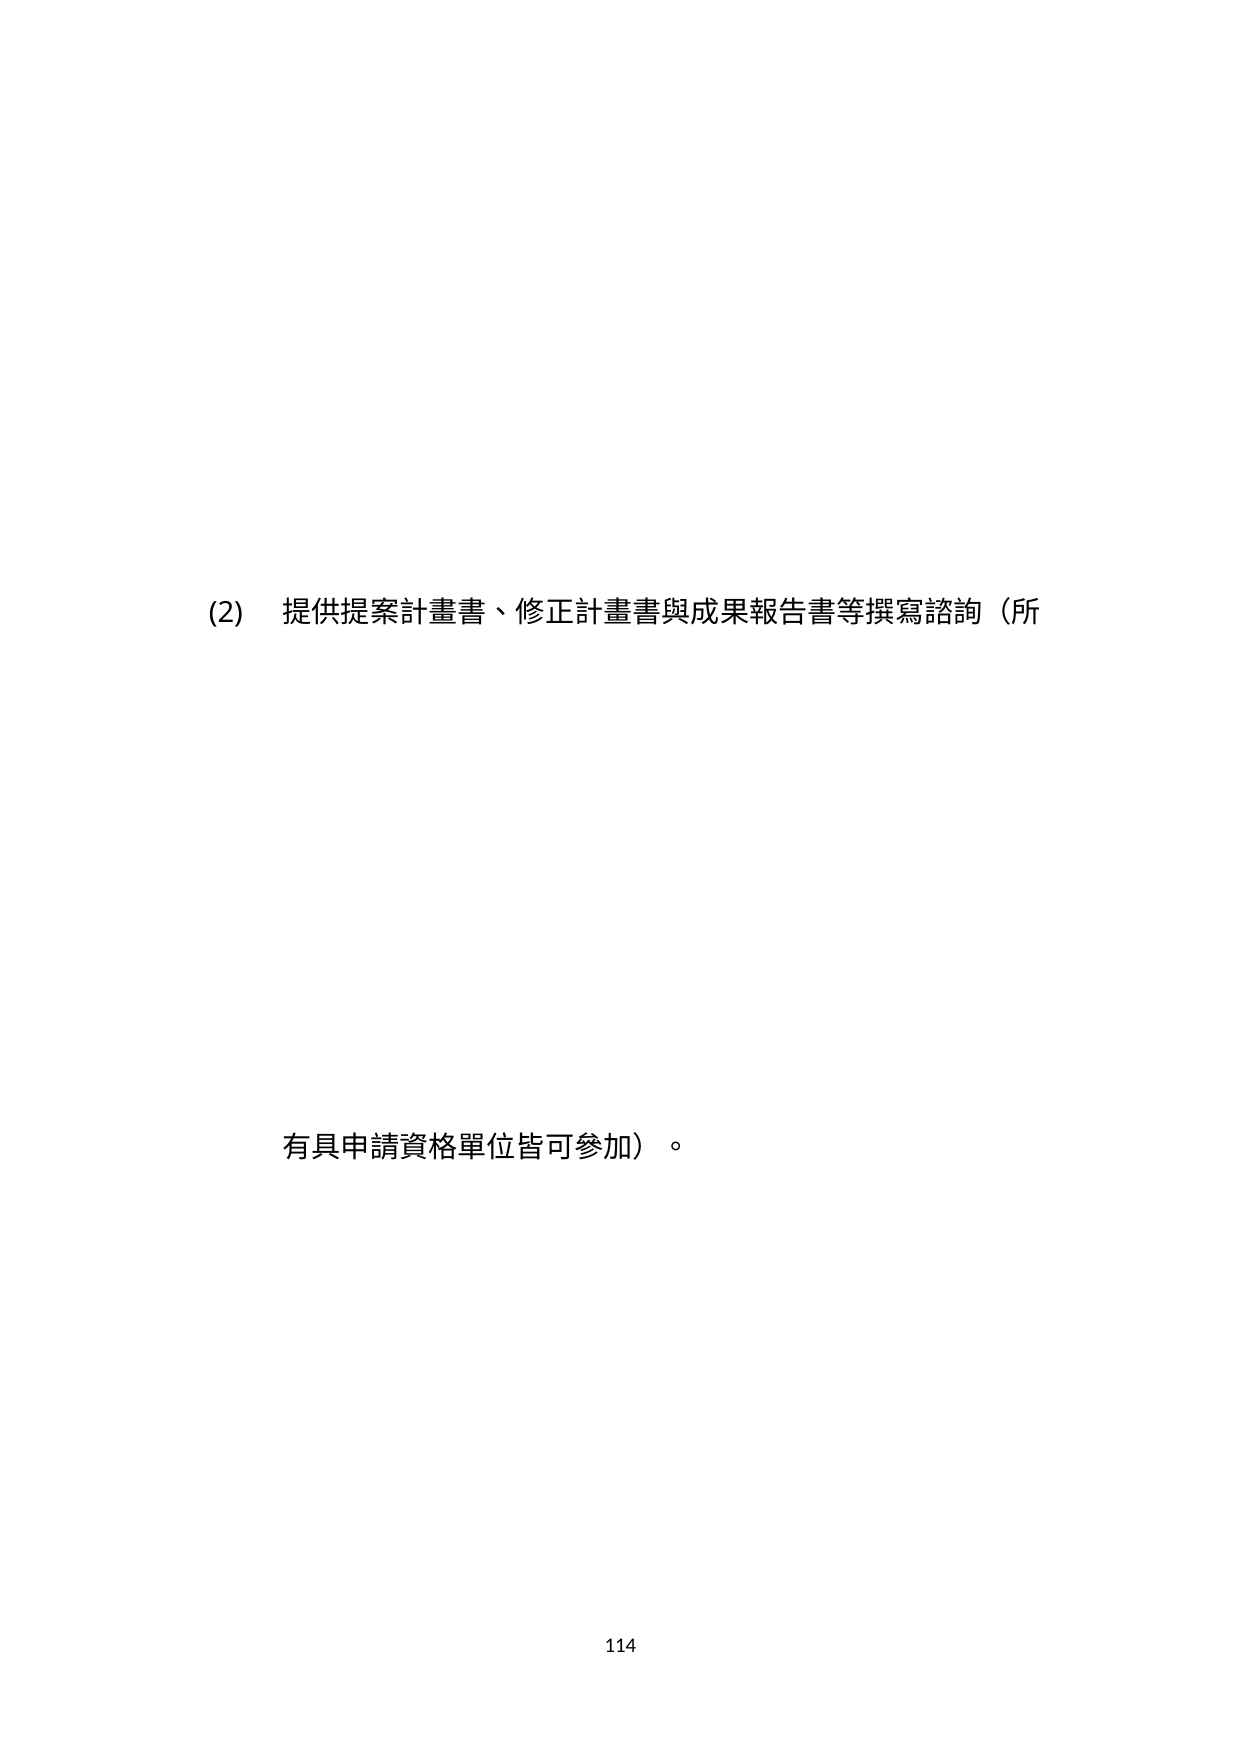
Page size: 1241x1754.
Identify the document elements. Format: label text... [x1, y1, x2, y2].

list 提供提案計畫書、修正計畫書與成果報告書等撰寫諮詢（所有具申請資格單位皆可參加）。 [208, 342, 1063, 1412]
